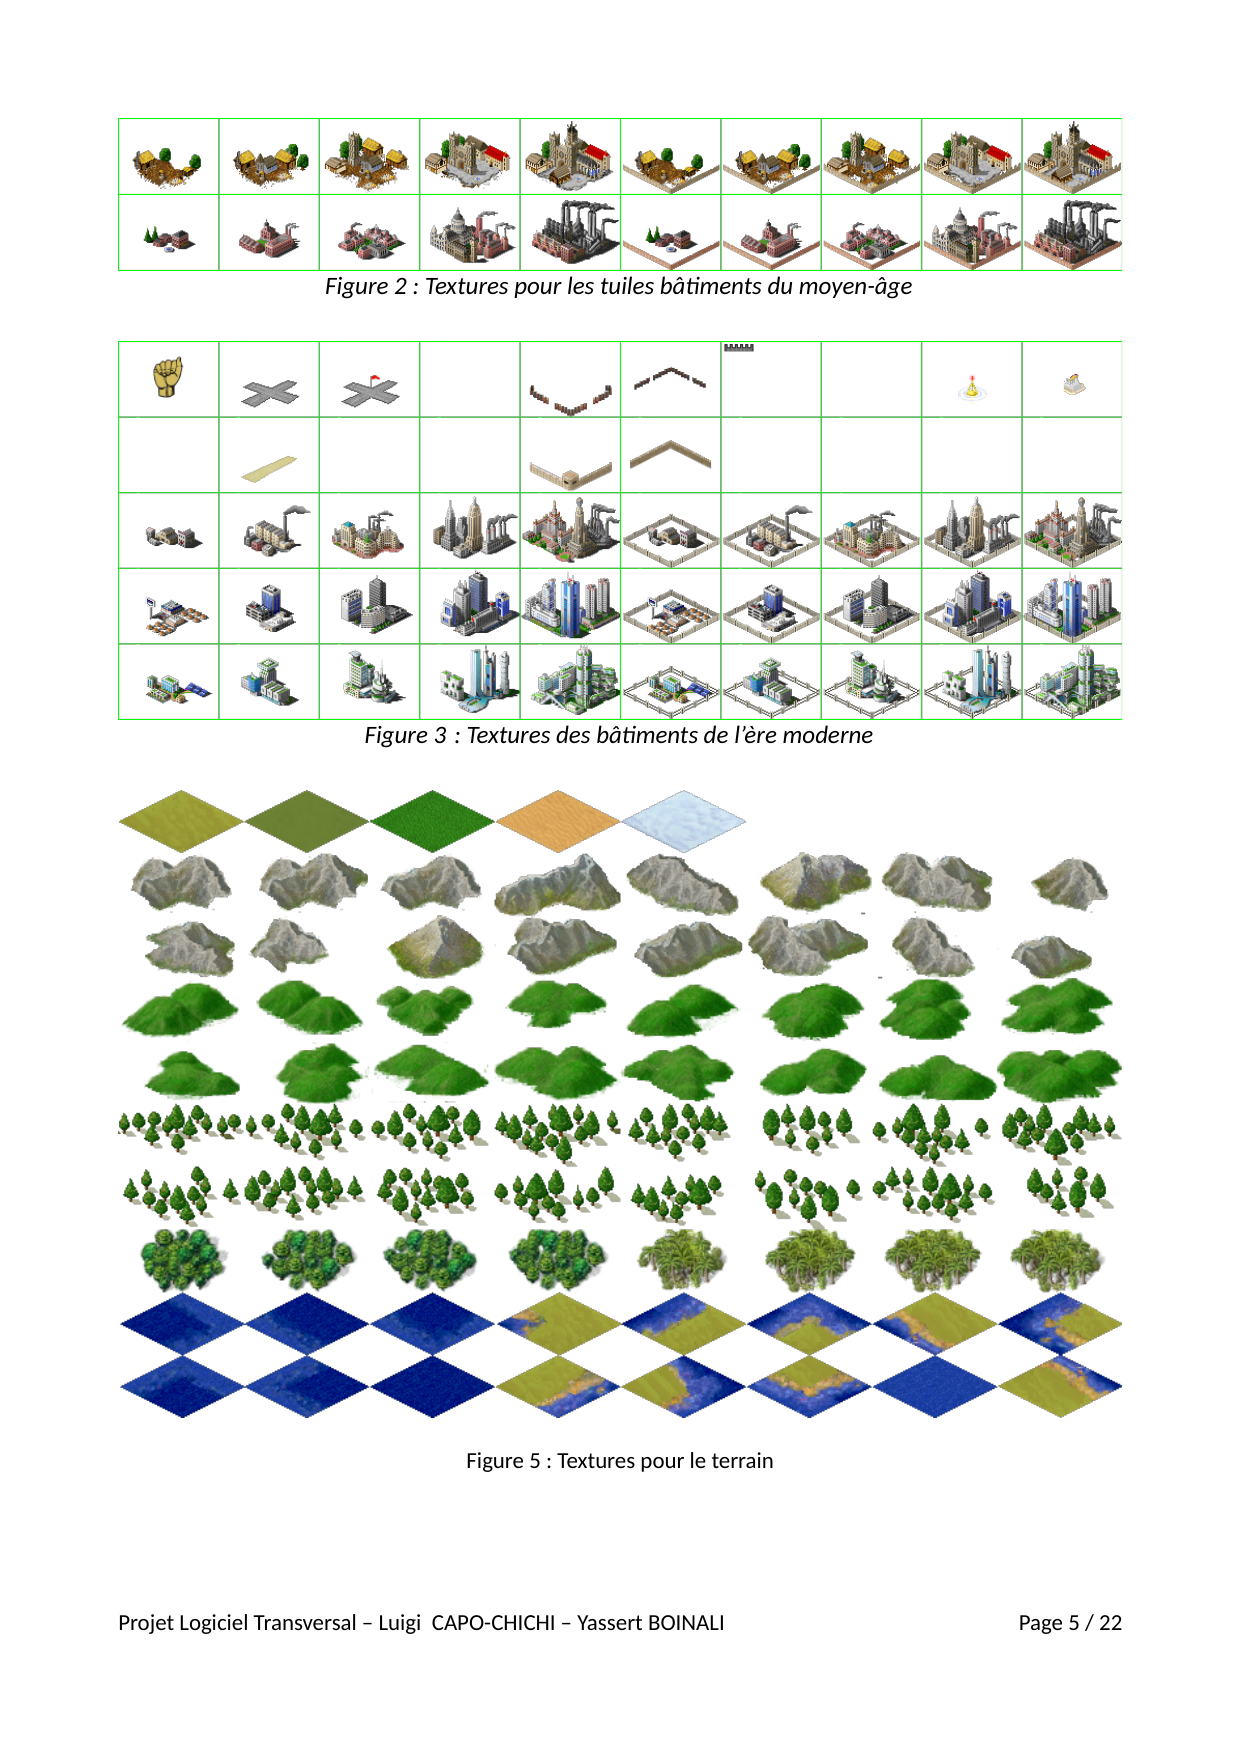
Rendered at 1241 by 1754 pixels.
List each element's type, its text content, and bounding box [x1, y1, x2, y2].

text Figure 2 : Textures pour les tuiles bâtiments du moyen-âge [118, 271, 1122, 301]
text Figure 3 : Textures des bâtiments de l’ère moderne [118, 720, 1122, 750]
text Figure 5 : Textures pour le terrain [118, 1446, 1122, 1474]
picture [118, 118, 1123, 271]
picture [118, 790, 1123, 1418]
picture [118, 341, 1123, 720]
